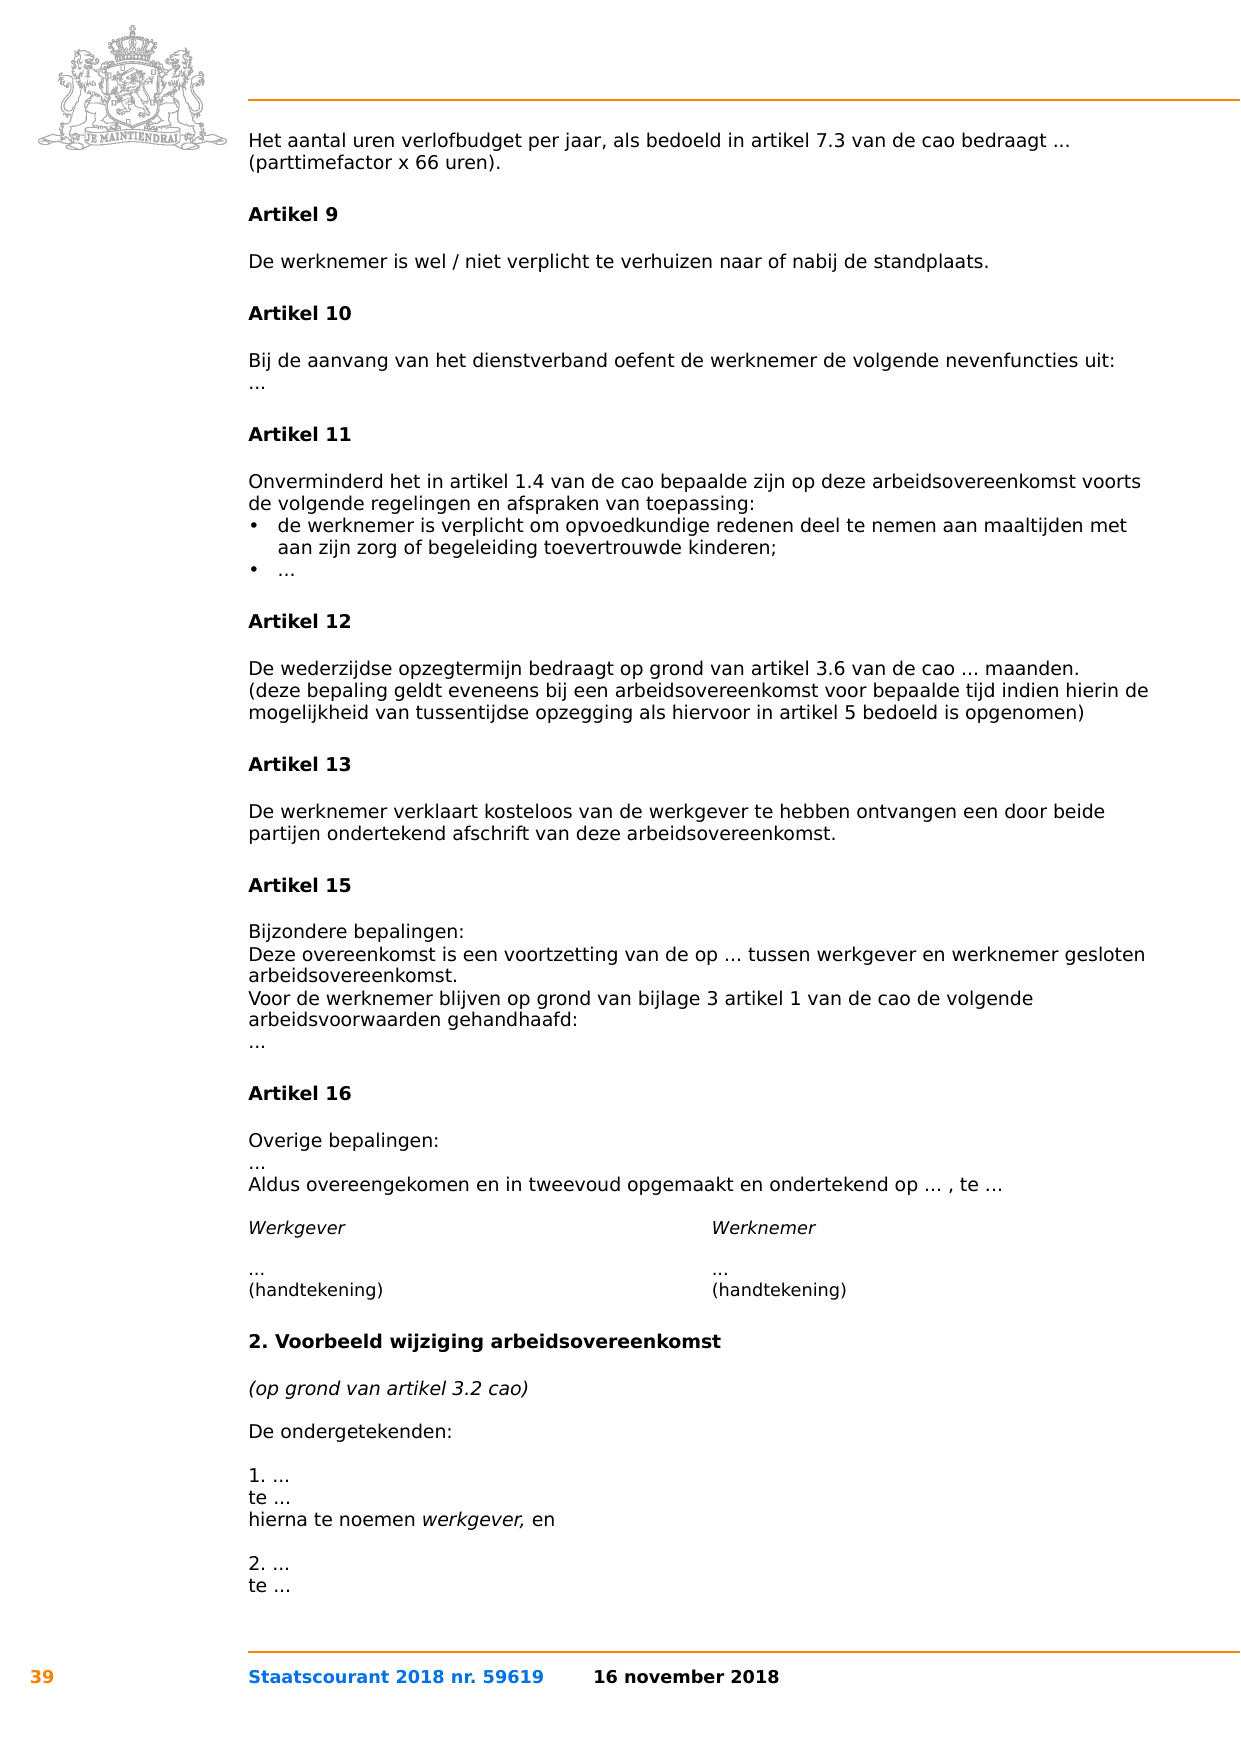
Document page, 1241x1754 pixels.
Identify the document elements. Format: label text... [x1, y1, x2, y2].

text Overige bepalingen: [248, 1130, 1163, 1152]
text ... [248, 1031, 1163, 1053]
text • de werknemer is verplicht om opvoedkundige redenen deel te nemen aan maaltijden met aan zijn zorg of begeleiding toevertrouwde kinderen; [248, 515, 1163, 559]
text te ... [248, 1487, 1163, 1509]
text Onverminderd het in artikel 1.4 van de cao bepaalde zijn op deze arbeidsovereenkomst voorts de volgende regelingen en afspraken van toepassing: [248, 471, 1163, 515]
subtitle 2. Voorbeeld wijziging arbeidsovereenkomst [248, 1331, 1163, 1353]
text De wederzijdse opzegtermijn bedraagt op grond van artikel 3.6 van de cao ... maanden. [248, 658, 1163, 679]
subtitle Artikel 11 [248, 424, 1163, 446]
text 2. ... [248, 1553, 1163, 1575]
table_header Werknemer [706, 1218, 1163, 1239]
text De werknemer verklaart kosteloos van de werkgever te hebben ontvangen een door beide partijen ondertekend afschrift van deze arbeidsovereenkomst. [248, 801, 1163, 844]
text Voor de werknemer blijven op grond van bijlage 3 artikel 1 van de cao de volgende arbeidsvoorwaarden gehandhaafd: [248, 987, 1163, 1031]
table_cell [248, 1239, 706, 1259]
table_header Werkgever [248, 1218, 706, 1239]
text Deze overeenkomst is een voortzetting van de op ... tussen werkgever en werknemer gesloten arbeidsovereenkomst. [248, 943, 1163, 987]
table_cell (handtekening) [248, 1280, 706, 1301]
text De werknemer is wel / niet verplicht te verhuizen naar of nabij de standplaats. [248, 251, 1163, 273]
text Bijzondere bepalingen: [248, 921, 1163, 943]
text De ondergetekenden: [248, 1421, 1163, 1443]
table_cell [706, 1239, 1163, 1259]
subtitle Artikel 9 [248, 204, 1163, 226]
text Bij de aanvang van het dienstverband oefent de werknemer de volgende nevenfuncties uit: [248, 350, 1163, 372]
subtitle Artikel 16 [248, 1083, 1163, 1105]
text ... [248, 1152, 1163, 1174]
subtitle Artikel 15 [248, 874, 1163, 896]
text Aldus overeengekomen en in tweevoud opgemaakt en ondertekend op ... , te ... [248, 1174, 1163, 1196]
text • ... [248, 559, 1163, 581]
text ... [248, 372, 1163, 394]
text 1. ... [248, 1465, 1163, 1487]
table_cell ... [248, 1259, 706, 1280]
picture [38, 25, 227, 150]
text (deze bepaling geldt eveneens bij een arbeidsovereenkomst voor bepaalde tijd indien hierin de mogelijkheid van tussentijdse opzegging als hiervoor in artikel 5 bedoeld is opgenomen) [248, 679, 1163, 723]
table_cell (handtekening) [706, 1280, 1163, 1301]
text hierna te noemen werkgever, en [248, 1509, 1163, 1531]
subtitle Artikel 10 [248, 303, 1163, 325]
text Het aantal uren verlofbudget per jaar, als bedoeld in artikel 7.3 van de cao bedraagt ... (parttimefactor x 66 uren). [248, 130, 1163, 174]
subtitle Artikel 13 [248, 753, 1163, 776]
table_cell ... [706, 1259, 1163, 1280]
subtitle (op grond van artikel 3.2 cao) [248, 1378, 1163, 1399]
subtitle Artikel 12 [248, 611, 1163, 633]
text te ... [248, 1575, 1163, 1597]
